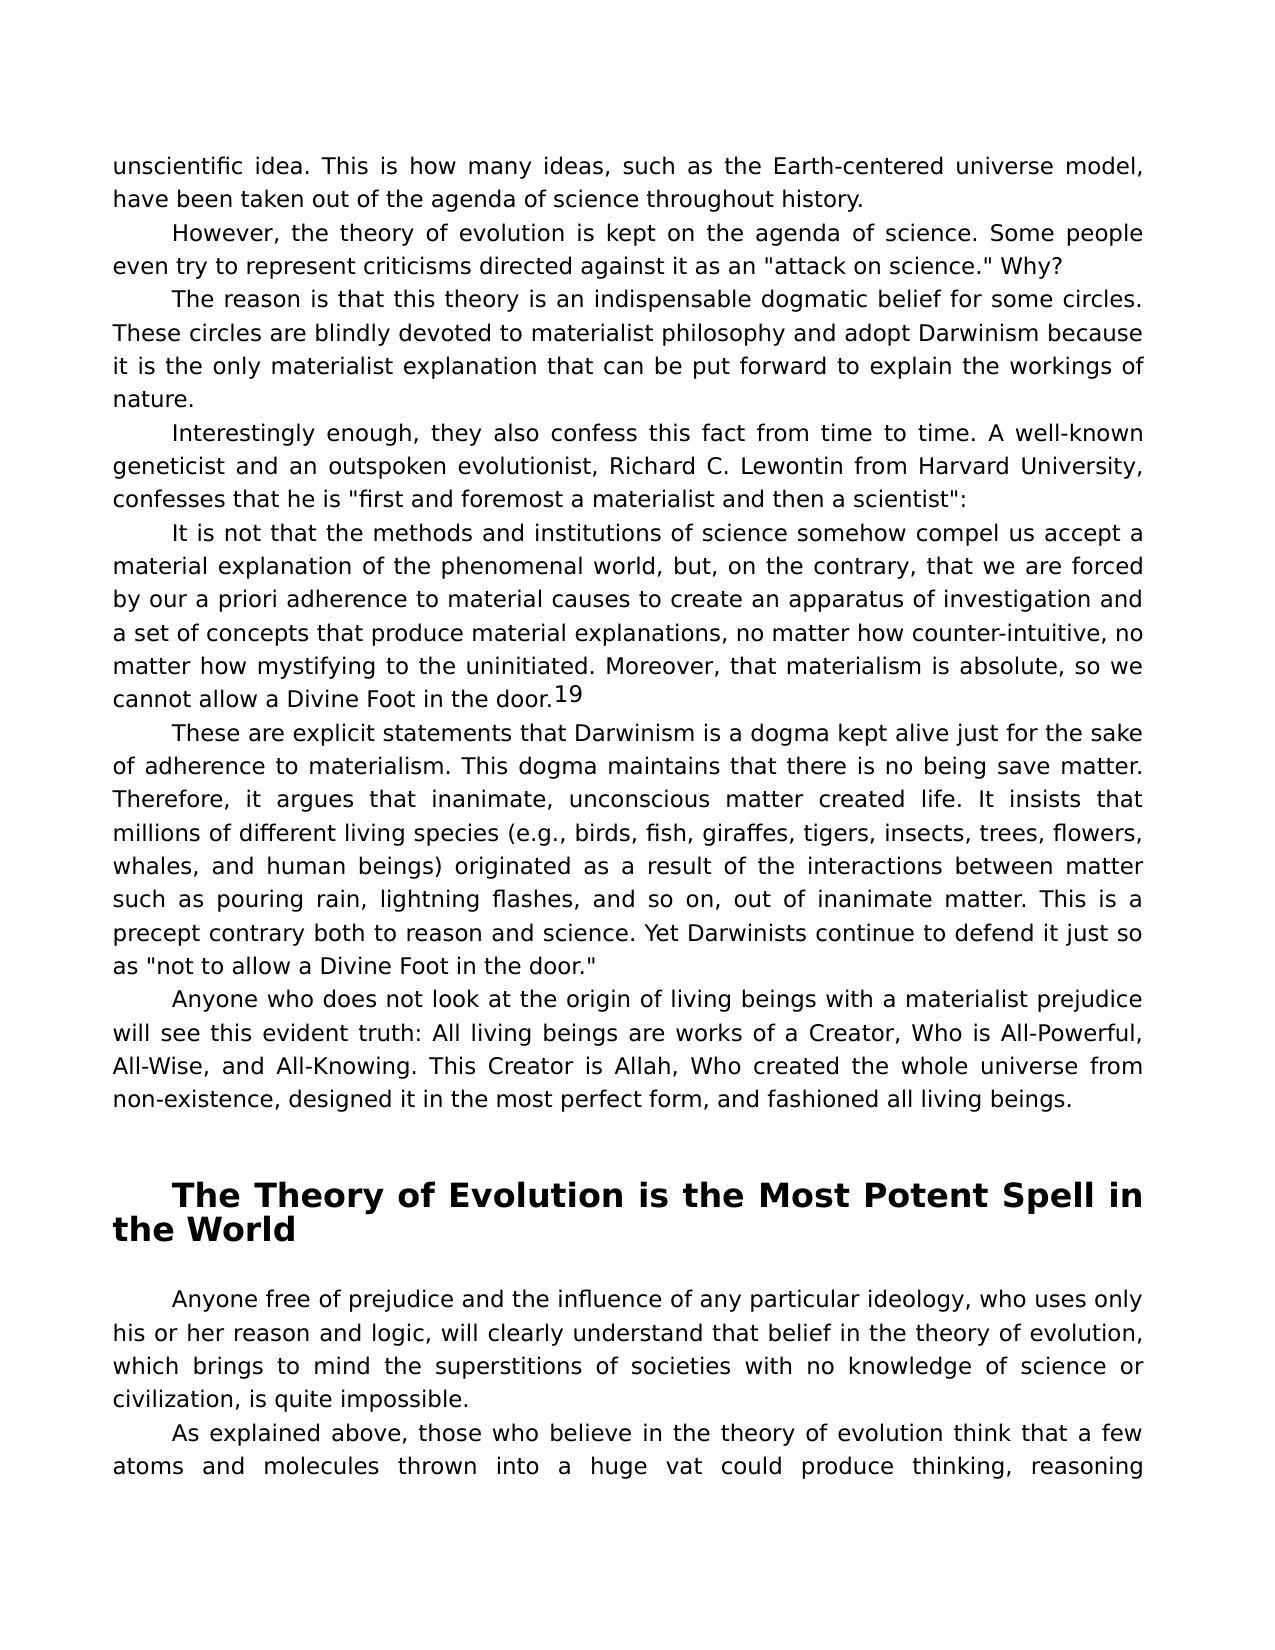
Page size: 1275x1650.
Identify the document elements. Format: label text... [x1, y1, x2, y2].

text Anyone who does not look at the origin of living beings with a materialist prejudice will see this evident truth: All living beings are works of a Creator, Who is All-Powerful, All-Wise, and All-Knowing. This Creator is Allah, Who created the whole universe from non-existence, designed it in the most perfect form, and fashioned all living beings. [112, 981, 1145, 1114]
text However, the theory of evolution is kept on the agenda of science. Some people even try to represent criticisms directed against it as an "attack on science." Why? [112, 214, 1145, 281]
text Anyone free of prejudice and the influence of any particular ideology, who uses only his or her reason and logic, will clearly understand that belief in the theory of evolution, which brings to mind the superstitions of societies with no knowledge of science or civilization, is quite impossible. [112, 1281, 1145, 1414]
text These are explicit statements that Darwinism is a dogma kept alive just for the sake of adherence to materialism. This dogma maintains that there is no being save matter. Therefore, it argues that inanimate, unconscious matter created life. It insists that millions of different living species (e.g., birds, fish, giraffes, tigers, insects, trees, flowers, whales, and human beings) originated as a result of the interactions between matter such as pouring rain, lightning flashes, and so on, out of inanimate matter. This is a precept contrary both to reason and science. Yet Darwinists continue to defend it just so as "not to allow a Divine Foot in the door." [112, 714, 1145, 981]
text The reason is that this theory is an indispensable dogmatic belief for some circles. These circles are blindly devoted to materialist philosophy and adopt Darwinism because it is the only materialist explanation that can be put forward to explain the workings of nature. [112, 281, 1145, 414]
text The Theory of Evolution is the Most Potent Spell in the World [112, 1181, 1145, 1248]
text Interestingly enough, they also confess this fact from time to time. A well-known geneticist and an outspoken evolutionist, Richard C. Lewontin from Harvard University, confesses that he is "first and foremost a materialist and then a scientist": [112, 414, 1145, 514]
text It is not that the methods and institutions of science somehow compel us accept a material explanation of the phenomenal world, but, on the contrary, that we are forced by our a priori adherence to material causes to create an apparatus of investigation and a set of concepts that produce material explanations, no matter how counter-intuitive, no matter how mystifying to the uninitiated. Moreover, that materialism is absolute, so we cannot allow a Divine Foot in the door.19 [112, 514, 1145, 714]
text unscientific idea. This is how many ideas, such as the Earth-centered universe model, have been taken out of the agenda of science throughout history. [112, 148, 1145, 214]
text As explained above, those who believe in the theory of evolution think that a few atoms and molecules thrown into a huge vat could produce thinking, reasoning [112, 1414, 1145, 1481]
